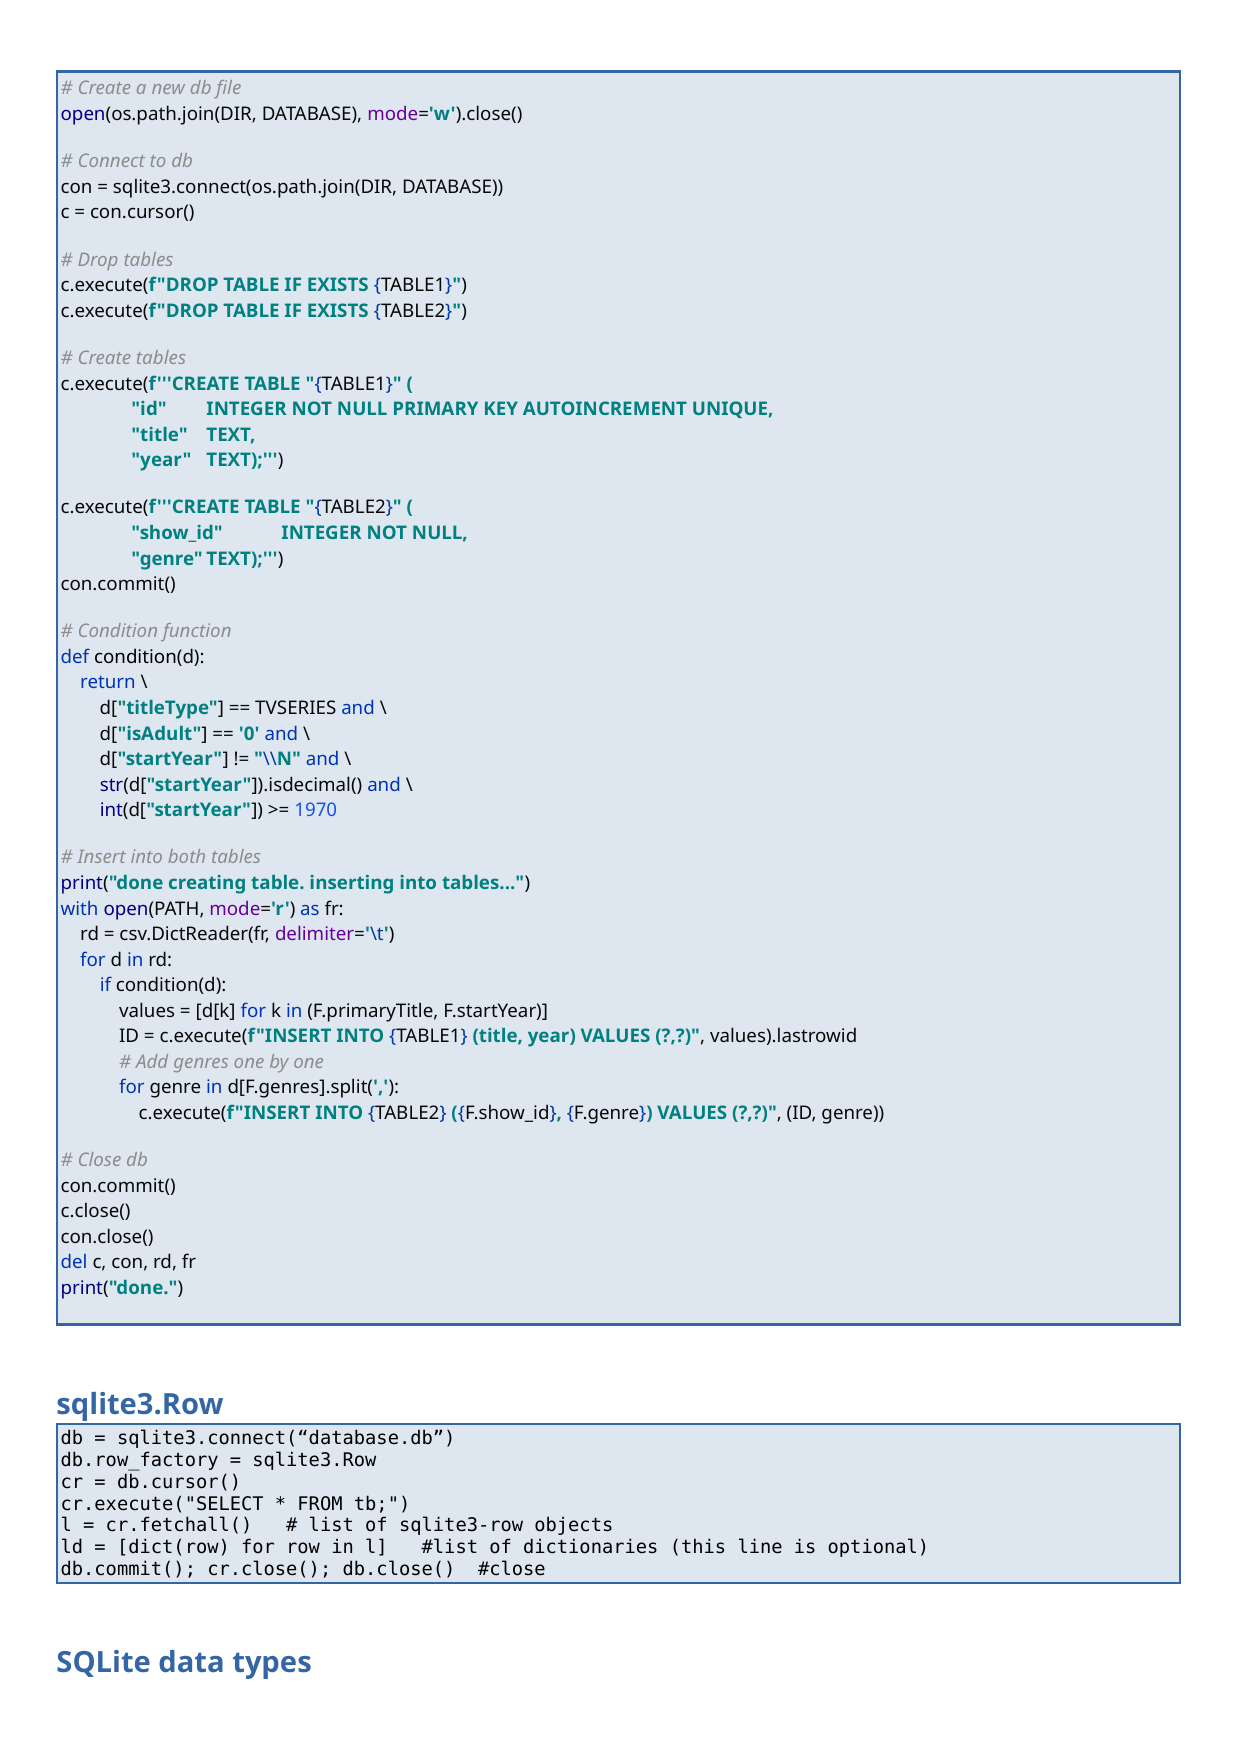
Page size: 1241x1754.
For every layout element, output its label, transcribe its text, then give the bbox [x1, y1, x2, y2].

text db = sqlite3.connect(“database.db”) [58, 1425, 1179, 1444]
text l = cr.fetchall() # list of sqlite3-row objects [58, 1510, 1179, 1532]
text cr.execute("SELECT * FROM tb;") [58, 1488, 1179, 1510]
text ld = [dict(row) for row in l] #list of dictionaries (this line is optional) [58, 1532, 1179, 1554]
text # Create a new db file open(os.path.join(DIR, DATABASE), mode='w').close() # Connect to db con = sqlite3.connect(os.path.join(DIR, DATABASE)) c = con.cursor() # Drop tables c.execute(f"DROP TABLE IF EXISTS {TABLE1}") c.execute(f"DROP TABLE IF EXISTS {TABLE2}") # Create tables c.execute(f'''CREATE TABLE "{TABLE1}" ( "id" INTEGER NOT NULL PRIMARY KEY AUTOINCREMENT UNIQUE, "title" TEXT, "year" TEXT);''') c.execute(f'''CREATE TABLE "{TABLE2}" ( "show_id" INTEGER NOT NULL, "genre" TEXT);''') con.commit() # Condition function def condition(d): return \ d["titleType"] == TVSERIES and \ d["isAdult"] == '0' and \ d["startYear"] != "\\N" and \ str(d["startYear"]).isdecimal() and \ int(d["startYear"]) >= 1970 # Insert into both tables print("done creating table. inserting into tables...") with open(PATH, mode='r') as fr: rd = csv.DictReader(fr, delimiter='\t') for d in rd: if condition(d): values = [d[k] for k in (F.primaryTitle, F.startYear)] ID = c.execute(f"INSERT INTO {TABLE1} (title, year) VALUES (?,?)", values).lastrowid # Add genres one by one for genre in d[F.genres].split(','): c.execute(f"INSERT INTO {TABLE2} ({F.show_id}, {F.genre}) VALUES (?,?)", (ID, genre)) # Close db con.commit() c.close() con.close() del c, con, rd, fr print("done.") [58, 73, 1179, 1323]
text db.row_factory = sqlite3.Row [58, 1444, 1179, 1466]
text cr = db.cursor() [58, 1466, 1179, 1488]
title sqlite3.Row [56, 1383, 1181, 1423]
text db.commit(); cr.close(); db.close() #close [58, 1554, 1179, 1582]
title SQLite data types [56, 1642, 1181, 1681]
